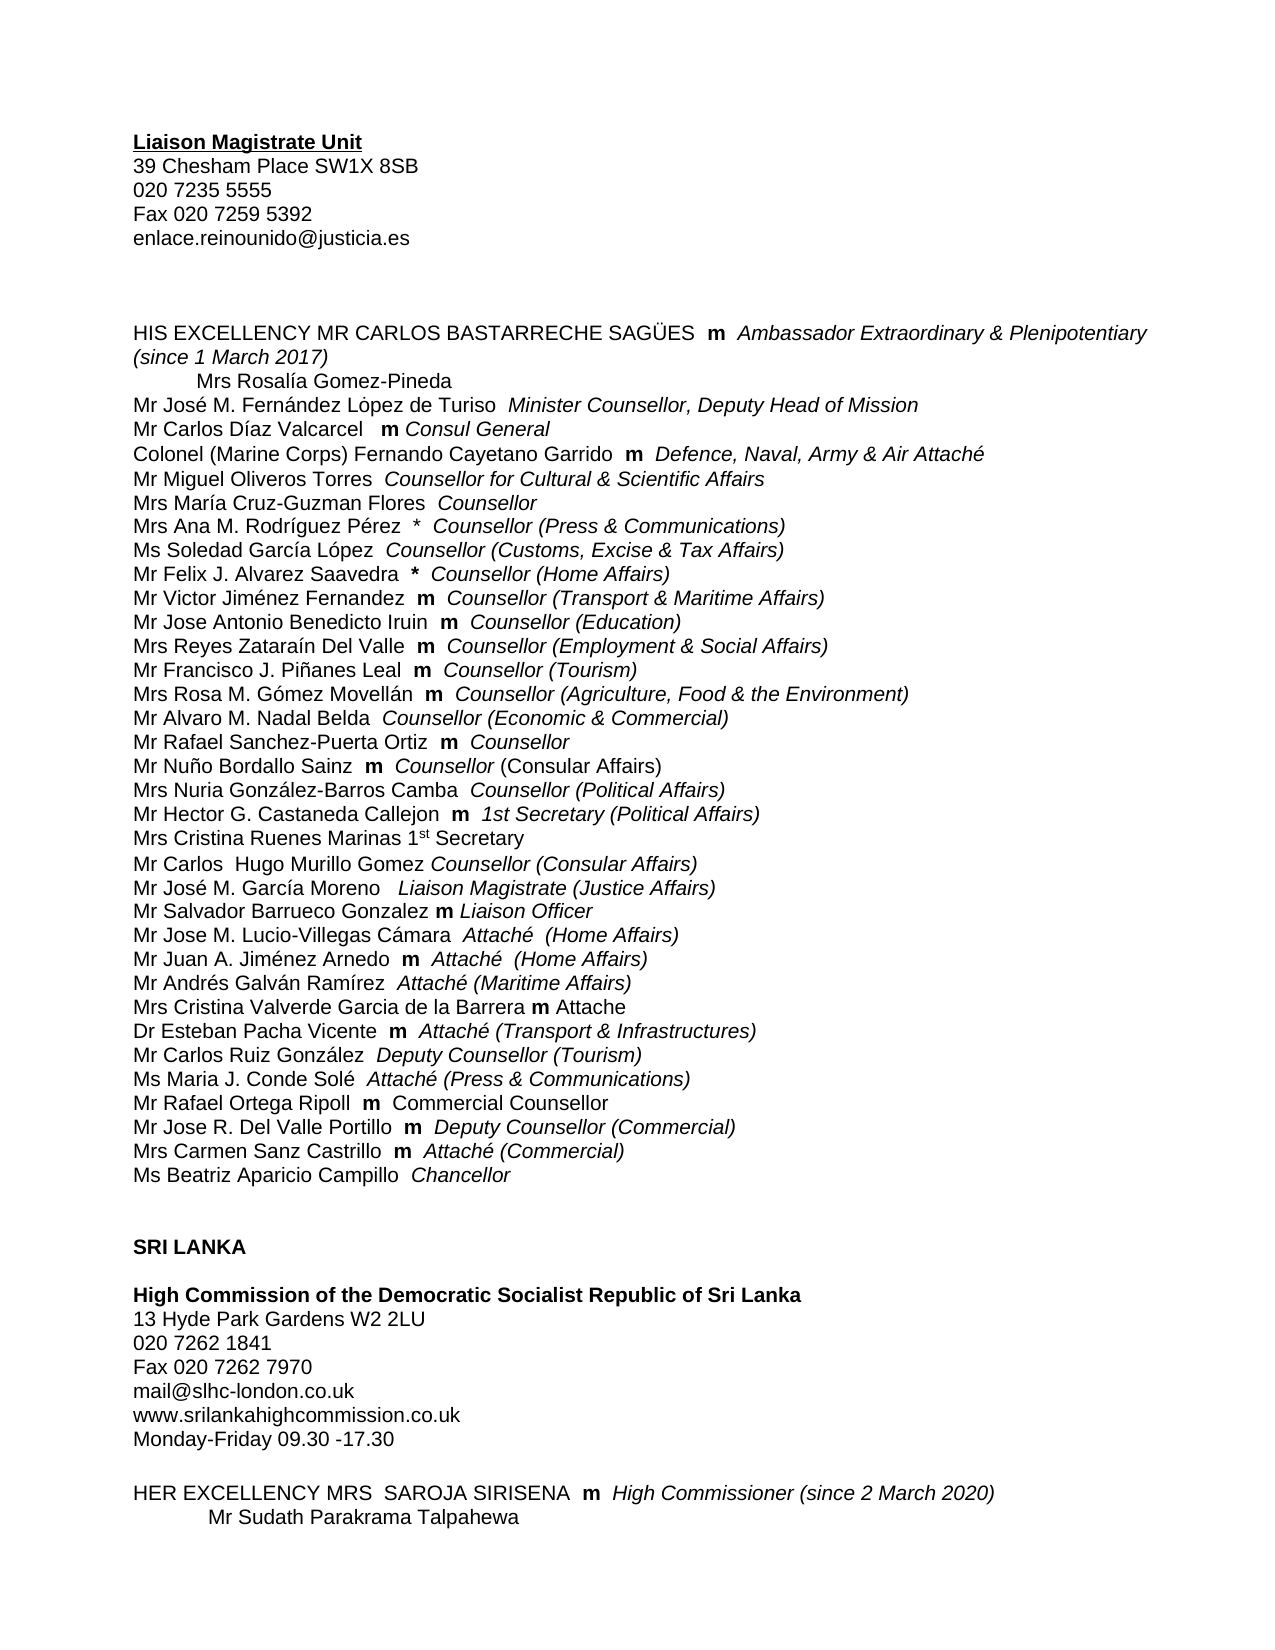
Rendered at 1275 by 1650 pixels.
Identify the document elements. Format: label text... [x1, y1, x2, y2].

text HIS EXCELLENCY MR CARLOS BASTARRECHE SAGÜES m Ambassador Extraordinary & Plenipotentiary (since 1 March 2017) [133, 321, 1181, 369]
text Mr Juan A. Jiménez Arnedo m Attaché (Home Affairs) [133, 947, 1181, 971]
text Ms Maria J. Conde Solé Attaché (Press & Communications) [133, 1067, 1181, 1091]
text Mrs Rosa M. Gómez Movellán m Counsellor (Agriculture, Food & the Environment) [133, 682, 1181, 706]
text 020 7235 5555 [133, 177, 1181, 201]
text Mrs Rosalía Gomez-Pineda [133, 369, 1181, 393]
text Mr Francisco J. Piñanes Leal m Counsellor (Tourism) [133, 658, 1181, 682]
text Mr Jose Antonio Benedicto Iruin m Counsellor (Education) [133, 610, 1181, 634]
text Fax 020 7259 5392 [133, 201, 1181, 225]
text enlace.reinounido@justicia.es [133, 225, 1181, 249]
text Mrs Cristina Ruenes Marinas 1st Secretary [133, 826, 1181, 850]
text Mrs Cristina Valverde Garcia de la Barrera m Attache [133, 995, 1181, 1019]
text Mr Rafael Sanchez-Puerta Ortiz m Counsellor [133, 730, 1181, 754]
text Mrs Reyes Zataraín Del Valle m Counsellor (Employment & Social Affairs) [133, 634, 1181, 658]
text High Commission of the Democratic Socialist Republic of Sri Lanka [133, 1283, 1181, 1307]
text Mr José M. García Moreno Liaison Magistrate (Justice Affairs) [133, 875, 1181, 899]
text Mr Hector G. Castaneda Callejon m 1st Secretary (Political Affairs) [133, 802, 1181, 826]
text Mr Carlos Ruiz González Deputy Counsellor (Tourism) [133, 1043, 1181, 1067]
text Ms Beatriz Aparicio Campillo Chancellor [133, 1163, 1181, 1187]
text Mr Victor Jiménez Fernandez m Counsellor (Transport & Maritime Affairs) [133, 586, 1181, 610]
text Mr Carlos Hugo Murillo Gomez Counsellor (Consular Affairs) [133, 851, 1181, 875]
text 13 Hyde Park Gardens W2 2LU 020 7262 1841 Fax 020 7262 7970 mail@slhc-london.co.uk www.srilankahighcommission.co.uk Monday-Friday 09.30 -17.30 [133, 1307, 1181, 1481]
text Mrs María Cruz-Guzman Flores Counsellor [133, 490, 1181, 514]
text Mr Miguel Oliveros Torres Counsellor for Cultural & Scientific Affairs [133, 466, 1181, 490]
text Mr Salvador Barrueco Gonzalez m Liaison Officer [133, 899, 1181, 923]
text Mr Jose M. Lucio-Villegas Cámara Attaché (Home Affairs) [133, 923, 1181, 947]
text Mr José M. Fernández Lȯpez de Turiso Minister Counsellor, Deputy Head of Mission [133, 393, 1181, 417]
text Dr Esteban Pacha Vicente m Attaché (Transport & Infrastructures) [133, 1019, 1181, 1043]
text Mr Felix J. Alvarez Saavedra * Counsellor (Home Affairs) [133, 562, 1181, 586]
text Ms Soledad García López Counsellor (Customs, Excise & Tax Affairs) [133, 538, 1181, 562]
text HER EXCELLENCY MRS SAROJA SIRISENA m High Commissioner (since 2 March 2020) [133, 1481, 1181, 1505]
subtitle SRI LANKA [133, 1235, 1181, 1259]
text Mr Alvaro M. Nadal Belda Counsellor (Economic & Commercial) [133, 706, 1181, 730]
text Mr Sudath Parakrama Talpahewa [133, 1505, 1181, 1529]
text Mr Rafael Ortega Ripoll m Commercial Counsellor [133, 1091, 1181, 1115]
text Mrs Nuria González-Barros Camba Counsellor (Political Affairs) [133, 778, 1181, 802]
text Colonel (Marine Corps) Fernando Cayetano Garrido m Defence, Naval, Army & Air Attaché [133, 441, 1181, 466]
text Mr Carlos Díaz Valcarcel m Consul General [133, 417, 1181, 441]
text Mr Jose R. Del Valle Portillo m Deputy Counsellor (Commercial) [133, 1115, 1181, 1139]
text Mr Nuño Bordallo Sainz m Counsellor (Consular Affairs) [133, 754, 1181, 778]
text Mrs Ana M. Rodríguez Pérez * Counsellor (Press & Communications) [133, 514, 1181, 538]
text Mr Andrés Galván Ramírez Attaché (Maritime Affairs) [133, 971, 1181, 995]
text Liaison Magistrate Unit [133, 129, 1181, 153]
text 39 Chesham Place SW1X 8SB [133, 153, 1181, 177]
text Mrs Carmen Sanz Castrillo m Attaché (Commercial) [133, 1139, 1181, 1163]
